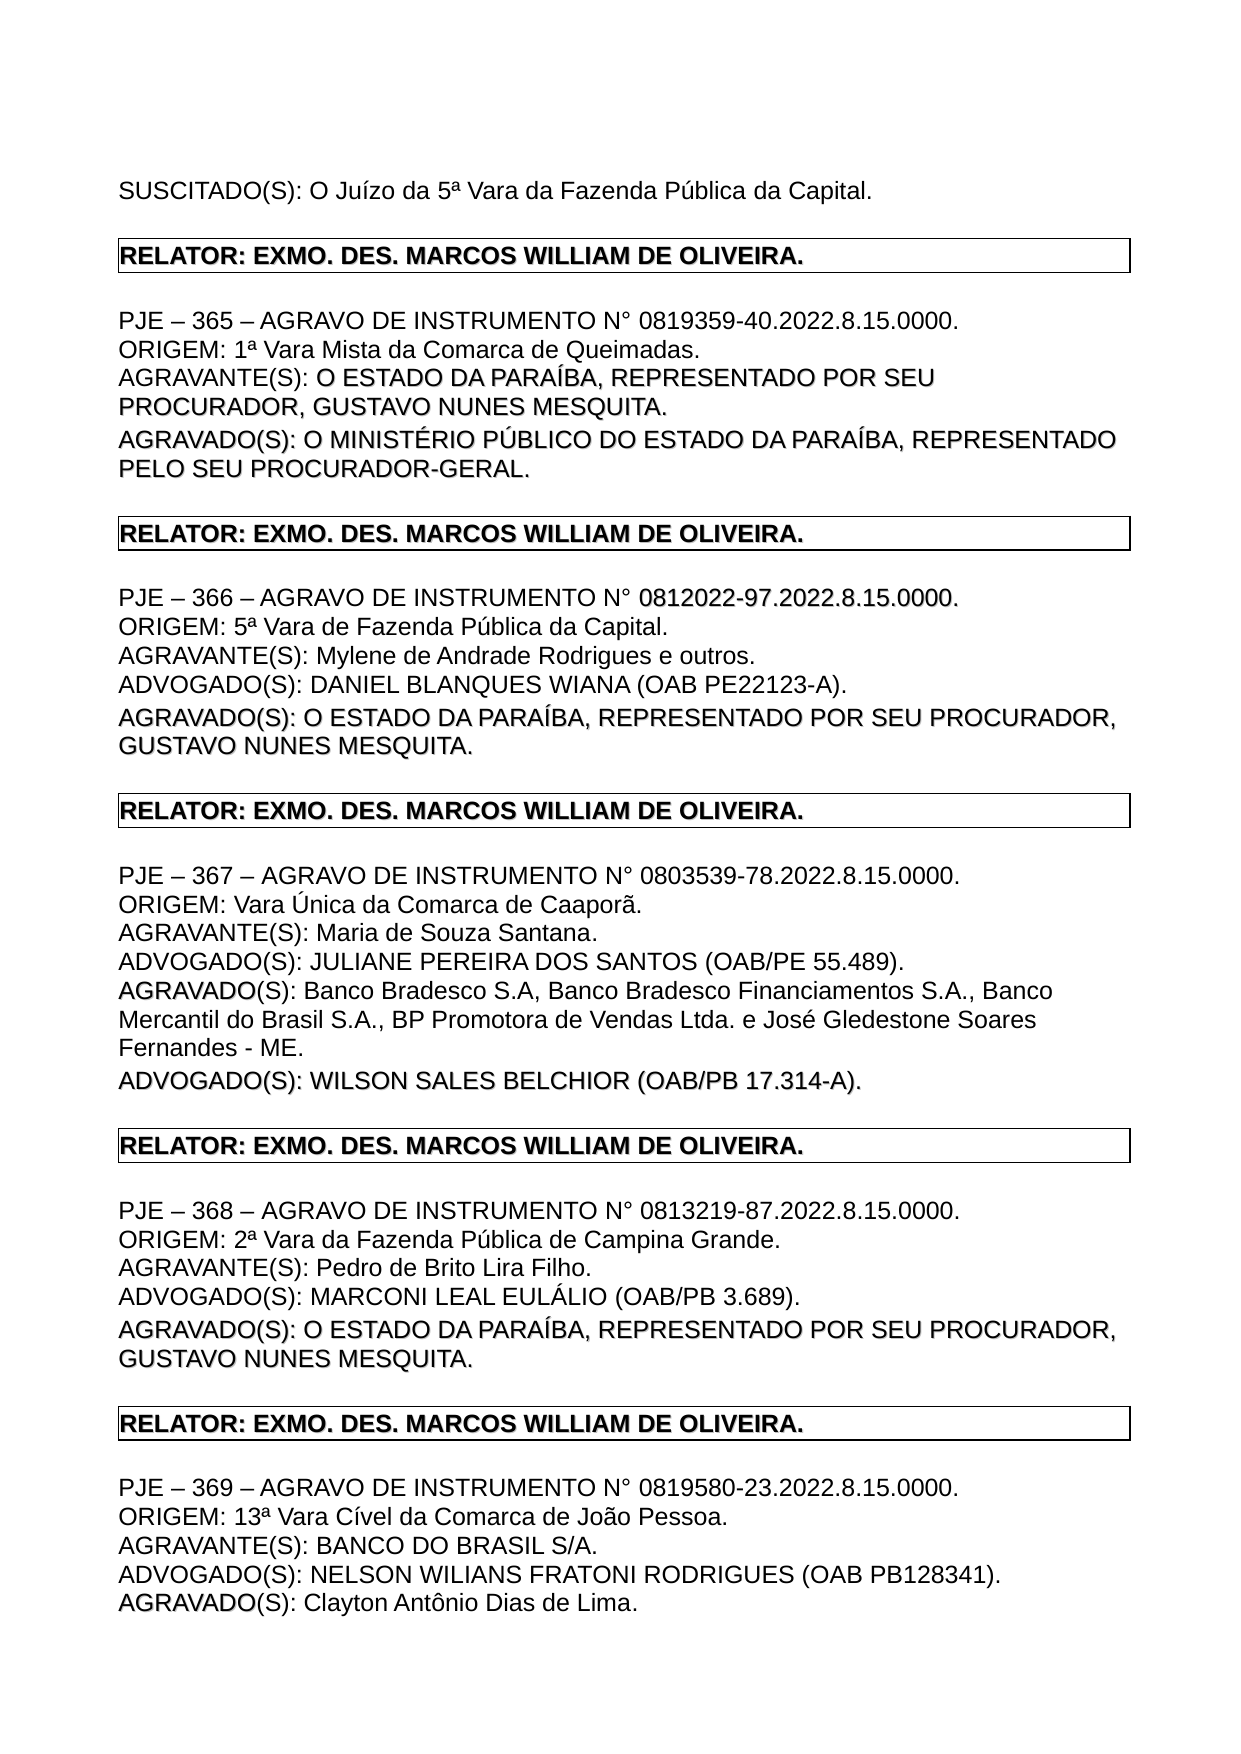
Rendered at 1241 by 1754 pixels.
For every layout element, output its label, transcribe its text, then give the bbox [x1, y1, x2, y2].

text SUSCITADO(S): O Juízo da 5ª Vara da Fazenda Pública da Capital. [118, 176, 1122, 205]
text PJE – 365 – AGRAVO DE INSTRUMENTO N° 0819359-40.2022.8.15.0000. [118, 306, 1122, 335]
text AGRAVADO(S): O MINISTÉRIO PÚBLICO DO ESTADO DA PARAÍBA, REPRESENTADO PELO SEU PROCURADOR-GERAL. [118, 425, 1131, 483]
text RELATOR: EXMO. DES. MARCOS WILLIAM DE OLIVEIRA. [119, 1407, 1129, 1439]
text ORIGEM: Vara Única da Comarca de Caaporã. [118, 890, 1122, 918]
text PJE – 368 – AGRAVO DE INSTRUMENTO N° 0813219-87.2022.8.15.0000. [118, 1196, 1122, 1225]
text ORIGEM: 2ª Vara da Fazenda Pública de Campina Grande. [118, 1225, 1122, 1253]
text PJE – 366 – AGRAVO DE INSTRUMENTO N° 0812022-97.2022.8.15.0000. [118, 583, 1122, 612]
text AGRAVADO(S): Clayton Antônio Dias de Lima. [118, 1588, 1122, 1617]
text ADVOGADO(S): JULIANE PEREIRA DOS SANTOS (OAB/PE 55.489). [118, 947, 1122, 976]
text ADVOGADO(S): WILSON SALES BELCHIOR (OAB/PB 17.314-A). [118, 1066, 1131, 1095]
text ORIGEM: 5ª Vara de Fazenda Pública da Capital. [118, 612, 1122, 641]
text AGRAVANTE(S): Pedro de Brito Lira Filho. [118, 1253, 1122, 1282]
text RELATOR: EXMO. DES. MARCOS WILLIAM DE OLIVEIRA. [119, 517, 1129, 549]
text AGRAVADO(S): Banco Bradesco S.A, Banco Bradesco Financiamentos S.A., Banco Mercantil do Brasil S.A., BP Promotora de Vendas Ltda. e José Gledestone Soares Fernandes - ME. [118, 976, 1122, 1062]
text PJE – 367 – AGRAVO DE INSTRUMENTO N° 0803539-78.2022.8.15.0000. [118, 861, 1122, 890]
text RELATOR: EXMO. DES. MARCOS WILLIAM DE OLIVEIRA. [119, 239, 1129, 272]
text AGRAVANTE(S): BANCO DO BRASIL S/A. [118, 1531, 1122, 1560]
text RELATOR: EXMO. DES. MARCOS WILLIAM DE OLIVEIRA. [119, 1129, 1129, 1162]
text ORIGEM: 1ª Vara Mista da Comarca de Queimadas. [118, 335, 1122, 363]
text AGRAVADO(S): O ESTADO DA PARAÍBA, REPRESENTADO POR SEU PROCURADOR, GUSTAVO NUNES MESQUITA. [118, 1315, 1131, 1373]
text AGRAVANTE(S): Mylene de Andrade Rodrigues e outros. [118, 641, 1122, 670]
text ADVOGADO(S): NELSON WILIANS FRATONI RODRIGUES (OAB PB128341). [118, 1560, 1122, 1588]
text AGRAVANTE(S): O ESTADO DA PARAÍBA, REPRESENTADO POR SEU PROCURADOR, GUSTAVO NUNES MESQUITA. [118, 363, 1122, 421]
text RELATOR: EXMO. DES. MARCOS WILLIAM DE OLIVEIRA. [119, 794, 1129, 827]
text PJE – 369 – AGRAVO DE INSTRUMENTO N° 0819580-23.2022.8.15.0000. [118, 1473, 1122, 1502]
text ORIGEM: 13ª Vara Cível da Comarca de João Pessoa. [118, 1502, 1122, 1531]
text AGRAVANTE(S): Maria de Souza Santana. [118, 918, 1122, 947]
text ADVOGADO(S): MARCONI LEAL EULÁLIO (OAB/PB 3.689). [118, 1282, 1122, 1311]
text AGRAVADO(S): O ESTADO DA PARAÍBA, REPRESENTADO POR SEU PROCURADOR, GUSTAVO NUNES MESQUITA. [118, 703, 1131, 760]
text ADVOGADO(S): DANIEL BLANQUES WIANA (OAB PE22123-A). [118, 670, 1122, 698]
